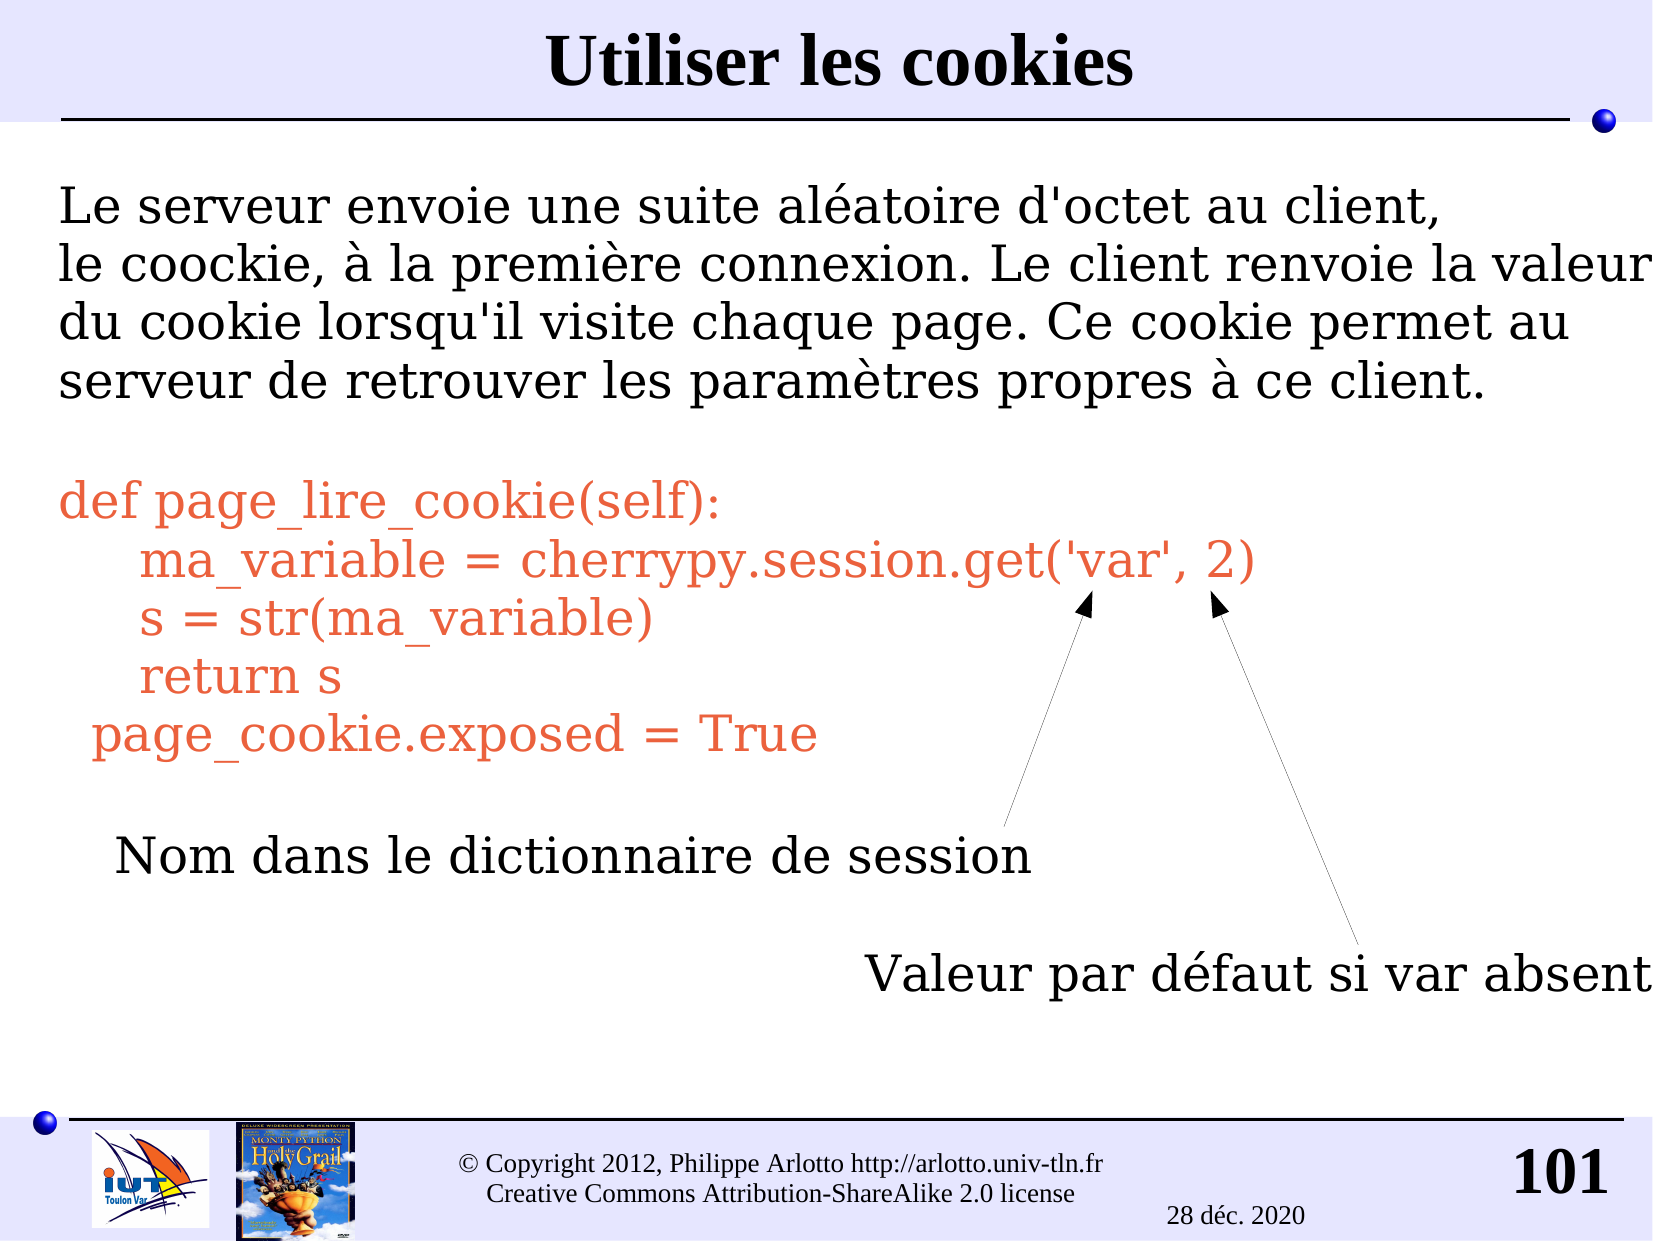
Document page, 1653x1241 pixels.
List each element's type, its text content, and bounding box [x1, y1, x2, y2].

text_box Valeur par défaut si var absent [865, 944, 1653, 1004]
text_box Le serveur envoie une suite aléatoire d'octet au client, le coockie, à la première connexion. Le client renvoie la valeur du cookie lorsqu'il visite chaque page. Ce cookie permet au serveur de retrouver les paramètres propres à ce client. [59, 177, 1653, 529]
title Utiliser les cookies [95, 14, 1585, 107]
text_box def page_lire_cookie(self): ma_variable = cherrypy.session.get('var', 2) s = str(ma_variable) return s page_cookie.exposed = True [59, 472, 1258, 766]
text_box Nom dans le dictionnaire de session [114, 827, 1034, 887]
picture [236, 1122, 355, 1241]
